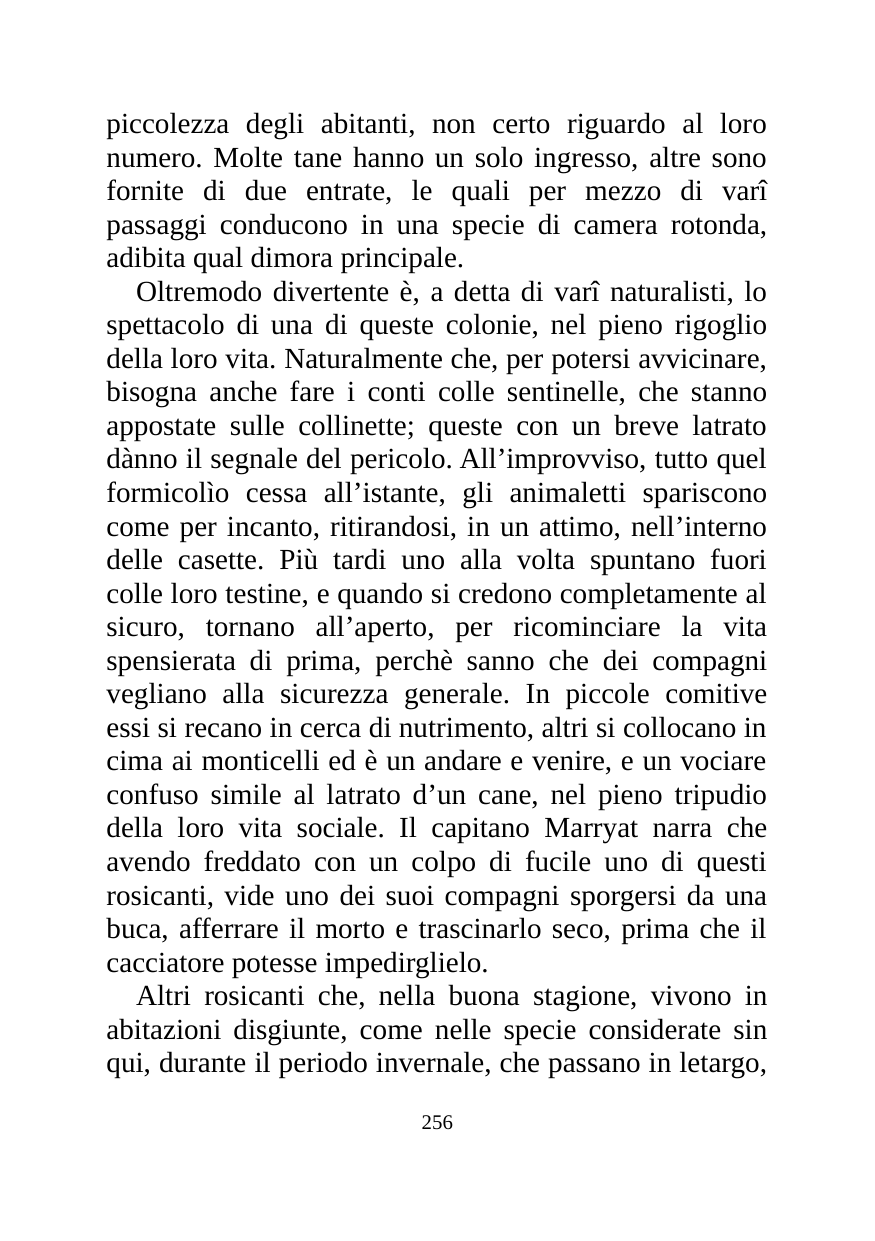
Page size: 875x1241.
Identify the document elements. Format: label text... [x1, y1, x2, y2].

text Altri rosicanti che, nella buona stagione, vivono in abitazioni disgiunte, come nelle specie considerate sin qui, durante il periodo invernale, che passano in letargo, [106, 978, 768, 1079]
text piccolezza degli abitanti, non certo riguardo al loro numero. Molte tane hanno un solo ingresso, altre sono fornite di due entrate, le quali per mezzo di varî passaggi conducono in una specie di camera rotonda, adibita qual dimora principale. [106, 106, 768, 274]
text Oltremodo divertente è, a detta di varî naturalisti, lo spettacolo di una di queste colonie, nel pieno rigoglio della loro vita. Naturalmente che, per potersi avvicinare, bisogna anche fare i conti colle sentinelle, che stanno appostate sulle collinette; queste con un breve latrato dànno il segnale del pericolo. All’improvviso, tutto quel formicolìo cessa all’istante, gli animaletti spariscono come per incanto, ritirandosi, in un attimo, nell’interno delle casette. Più tardi uno alla volta spuntano fuori colle loro testine, e quando si credono completamente al sicuro, tornano all’aperto, per ricominciare la vita spensierata di prima, perchè sanno che dei compagni vegliano alla sicurezza generale. In piccole comitive essi si recano in cerca di nutrimento, altri si collocano in cima ai monticelli ed è un andare e venire, e un vociare confuso simile al latrato d’un cane, nel pieno tripudio della loro vita sociale. Il capitano Marryat narra che avendo freddato con un colpo di fucile uno di questi rosicanti, vide uno dei suoi compagni sporgersi da una buca, afferrare il morto e trascinarlo seco, prima che il cacciatore potesse impedirglielo. [106, 274, 768, 978]
